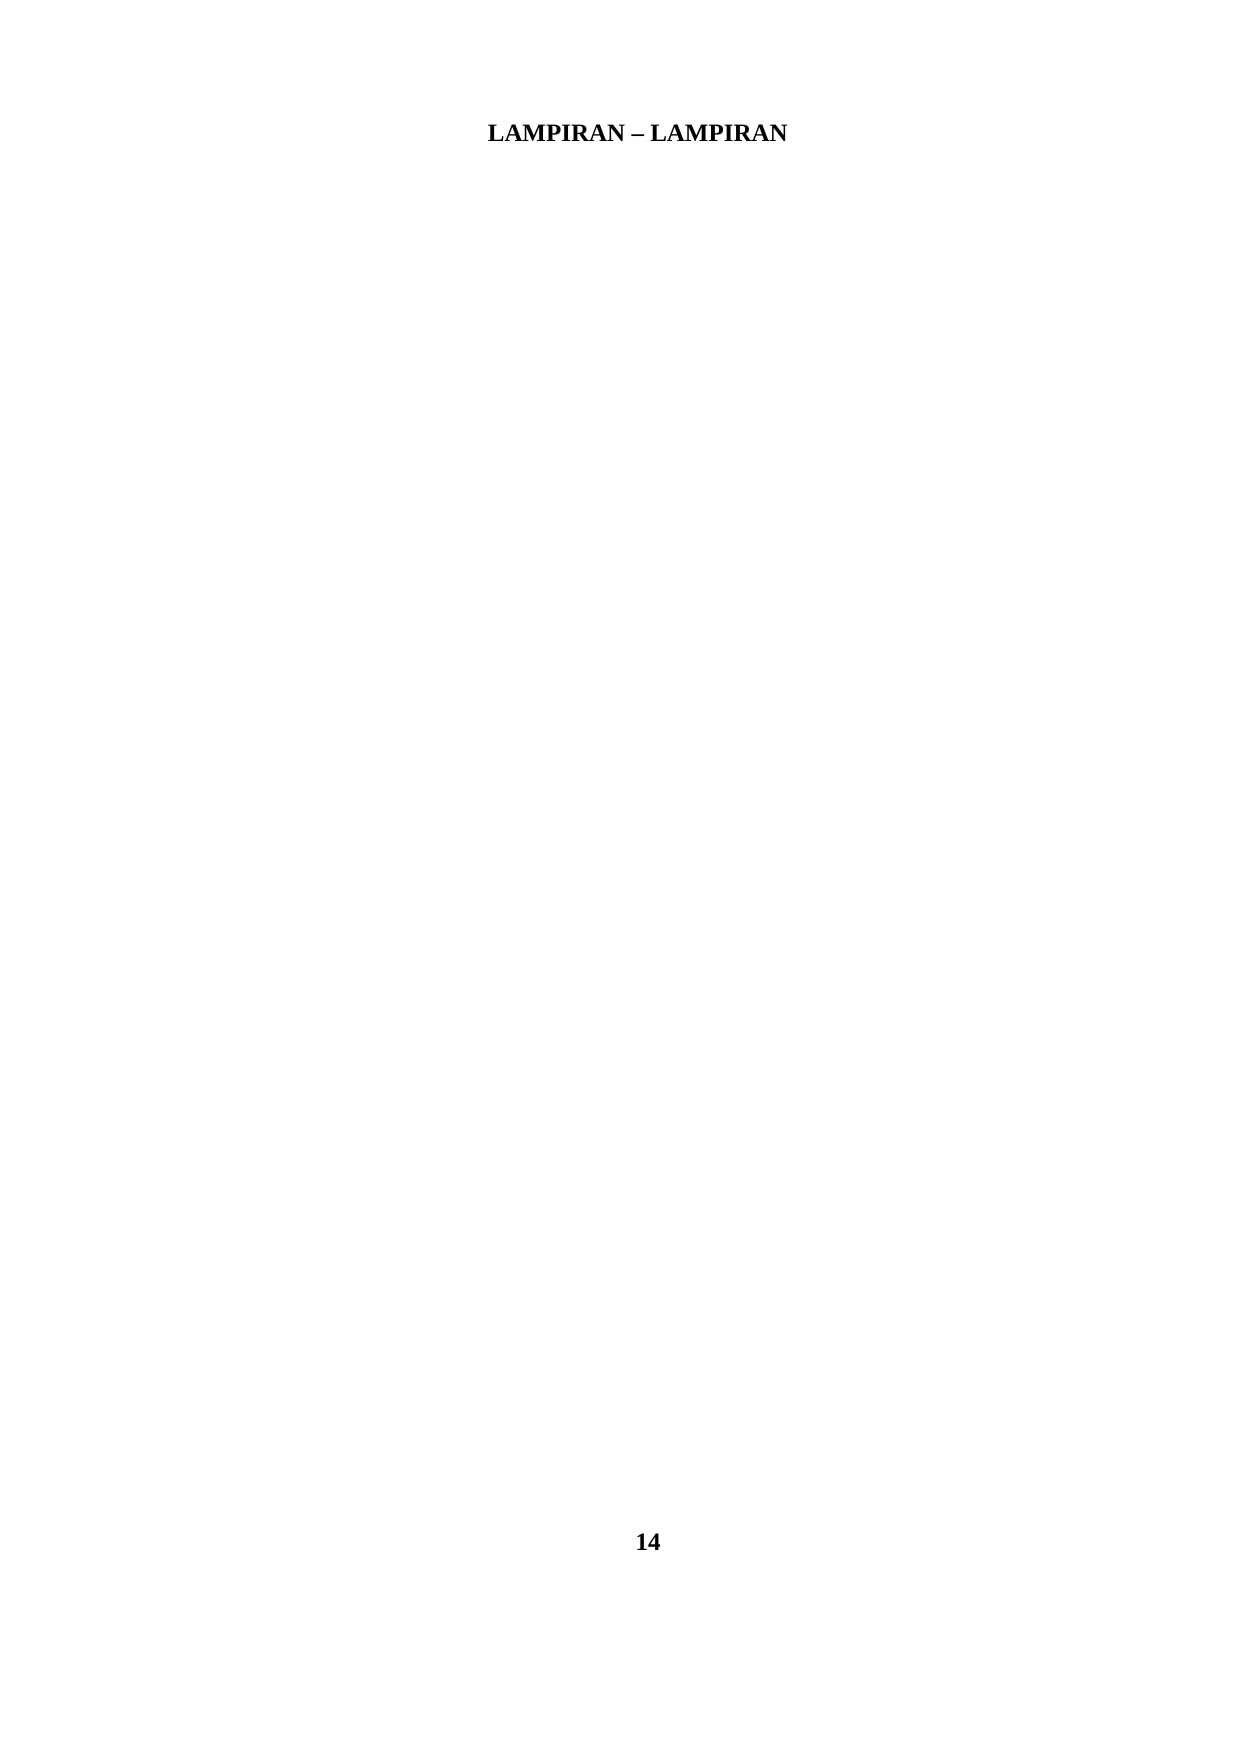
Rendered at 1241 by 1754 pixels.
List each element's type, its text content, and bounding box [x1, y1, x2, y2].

text LAMPIRAN – LAMPIRAN [118, 118, 1122, 147]
text 14 [118, 1527, 1122, 1556]
